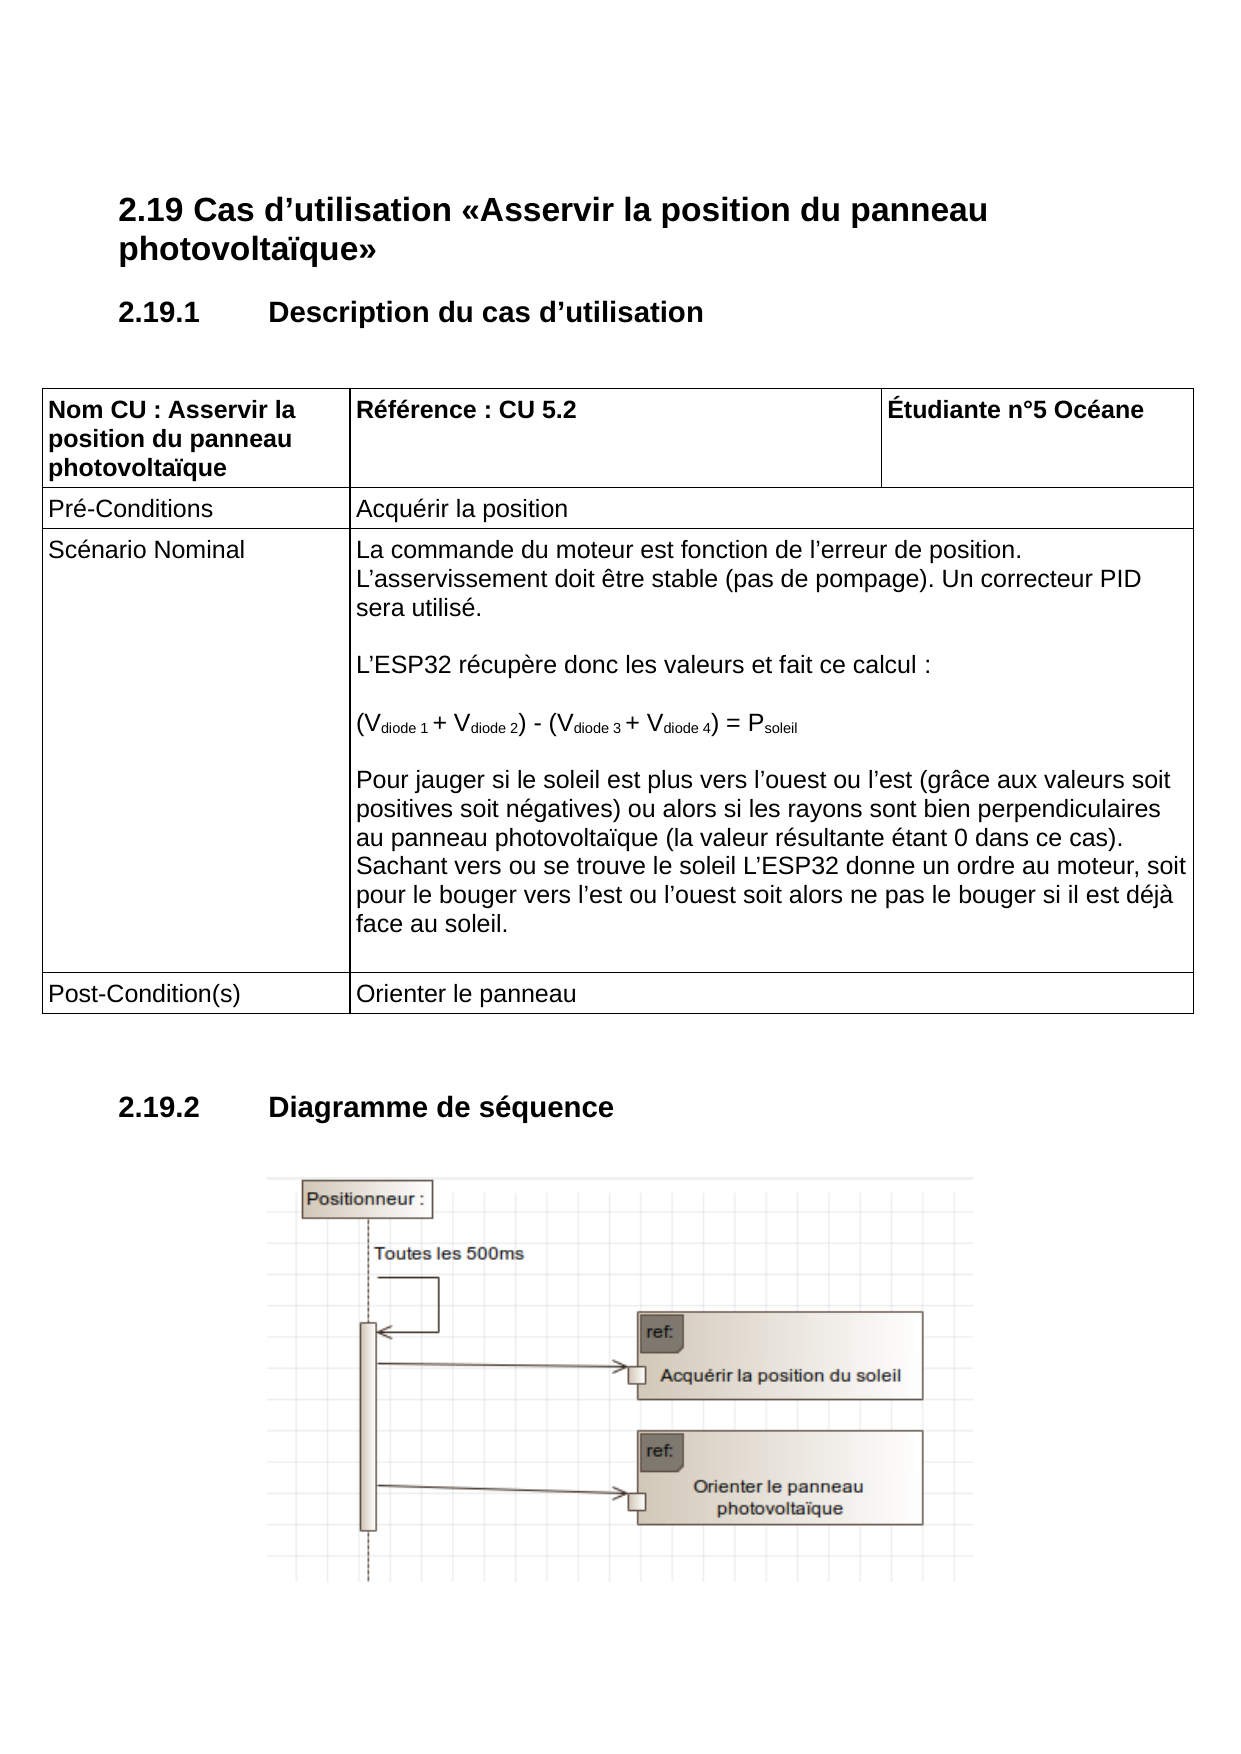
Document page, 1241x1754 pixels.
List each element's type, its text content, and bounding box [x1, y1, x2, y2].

table_cell Post-Condition(s) [43, 973, 349, 1013]
subtitle Description du cas d’utilisation [118, 294, 1122, 328]
table_cell Pré-Conditions [43, 488, 349, 528]
table_cell Scénario Nominal [43, 529, 349, 972]
table_cell Orienter le panneau [351, 973, 1193, 1013]
subtitle Cas d’utilisation «Asservir la position du panneau photovoltaïque» [118, 190, 1122, 267]
subtitle Diagramme de séquence [118, 1090, 1122, 1123]
table_header Étudiante n°5 Océane [882, 389, 1193, 487]
picture [267, 1177, 974, 1582]
table_header Référence : CU 5.2 [351, 389, 881, 487]
table_header Nom CU : Asservir la position du panneau photovoltaïque [43, 389, 349, 487]
table_cell Acquérir la position [351, 488, 1193, 528]
table_cell La commande du moteur est fonction de l’erreur de position. L’asservissement doit être stable (pas de pompage). Un correcteur PID sera utilisé. L’ESP32 récupère donc les valeurs et fait ce calcul : (Vdiode 1 + Vdiode 2) - (Vdiode 3 + Vdiode 4) = Psoleil Pour jauger si le soleil est plus vers l’ouest ou l’est (grâce aux valeurs soit positives soit négatives) ou alors si les rayons sont bien perpendiculaires au panneau photovoltaïque (la valeur résultante étant 0 dans ce cas). Sachant vers ou se trouve le soleil L’ESP32 donne un ordre au moteur, soit pour le bouger vers l’est ou l’ouest soit alors ne pas le bouger si il est déjà face au soleil. [351, 529, 1193, 972]
